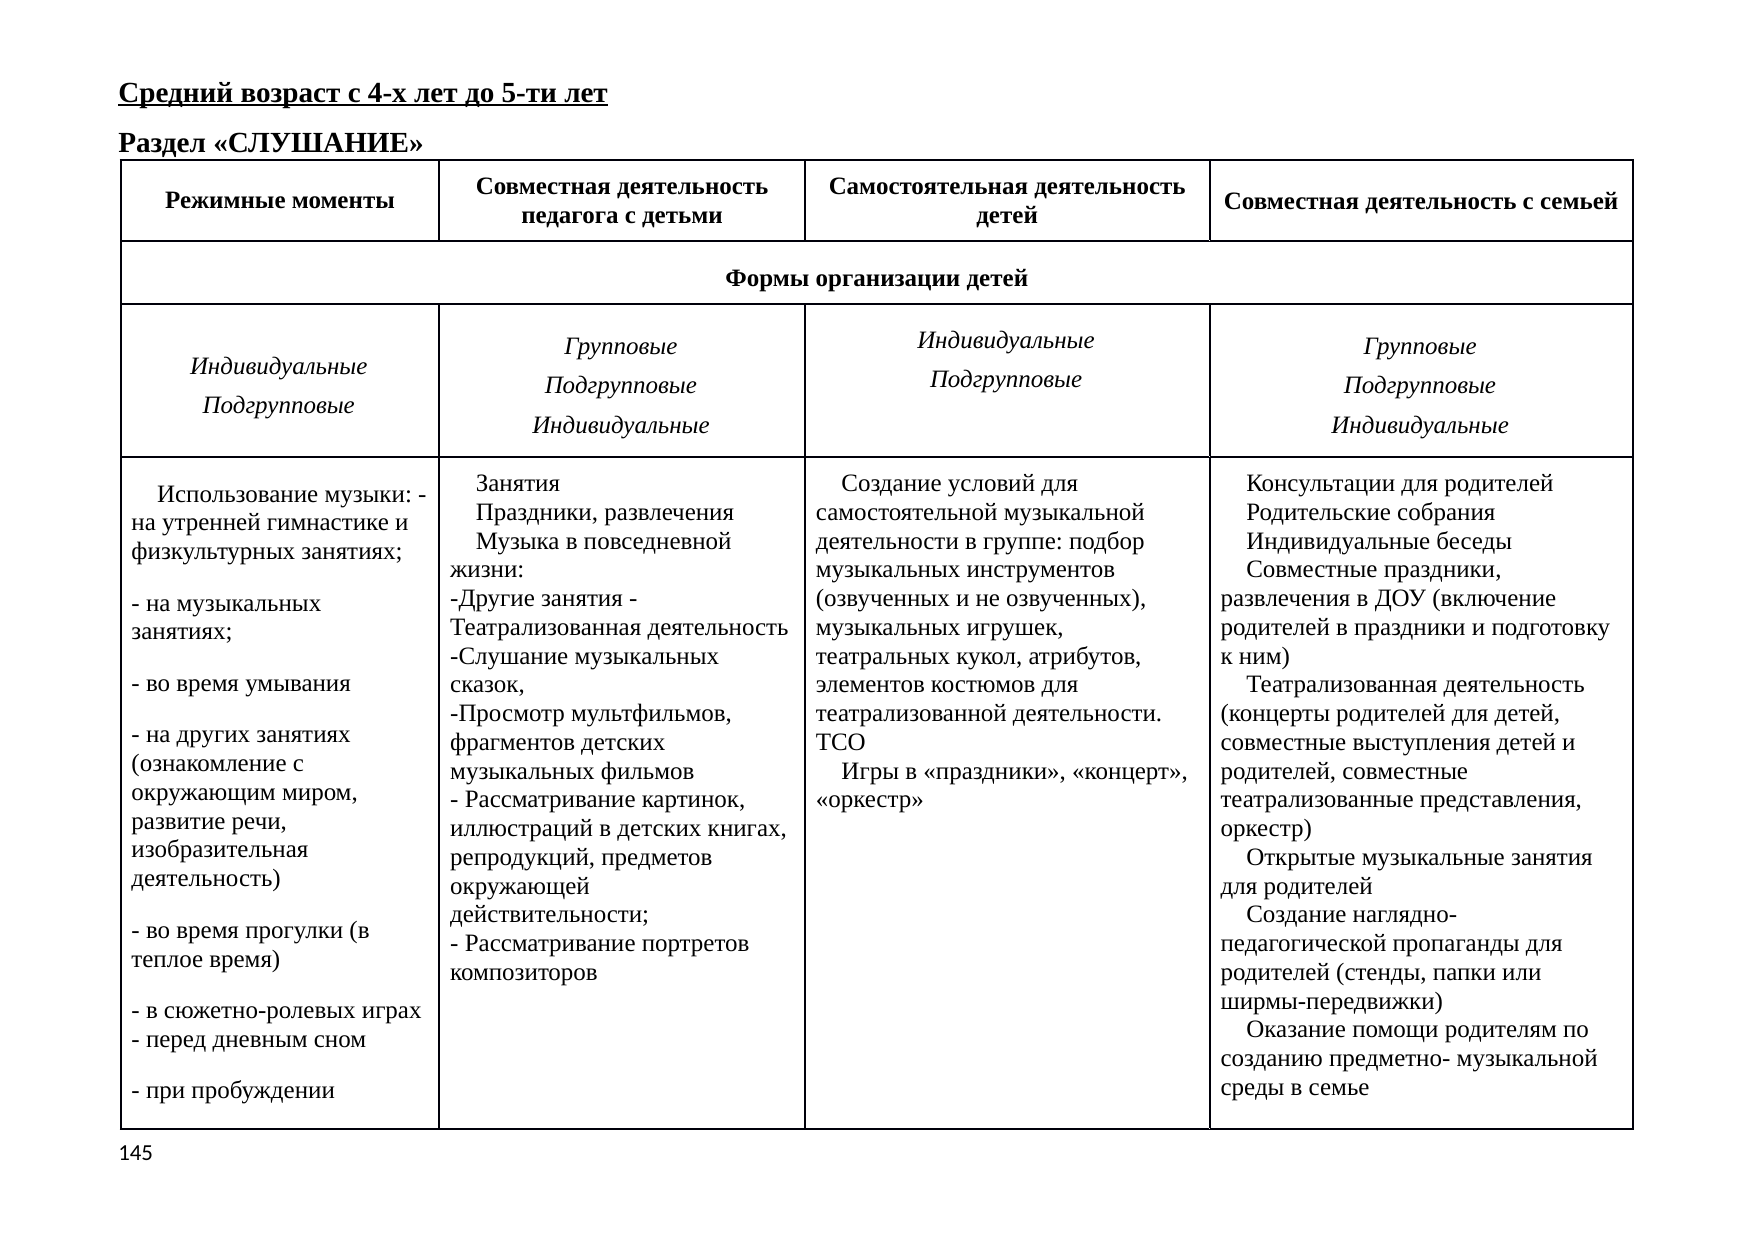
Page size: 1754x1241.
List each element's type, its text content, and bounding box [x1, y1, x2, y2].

table_cell  Занятия  Праздники, развлечения  Музыка в повседневной жизни: -Другие занятия -Театрализованная деятельность -Слушание музыкальных сказок, -Просмотр мультфильмов, фрагментов детских музыкальных фильмов - Рассматривание картинок, иллюстраций в детских книгах, репродукций, предметов окружающей действительности; - Рассматривание портретов композиторов [440, 458, 804, 1128]
table_cell  Создание условий для самостоятельной музыкальной деятельности в группе: подбор музыкальных инструментов (озвученных и не озвученных), музыкальных игрушек, театральных кукол, атрибутов, элементов костюмов для театрализованной деятельности. ТСО  Игры в «праздники», «концерт», «оркестр» [806, 458, 1209, 1128]
table_cell Групповые Подгрупповые Индивидуальные [440, 305, 804, 456]
table_cell  Консультации для родителей  Родительские собрания  Индивидуальные беседы  Совместные праздники, развлечения в ДОУ (включение родителей в праздники и подготовку к ним)  Театрализованная деятельность (концерты родителей для детей, совместные выступления детей и родителей, совместные театрализованные представления, оркестр)  Открытые музыкальные занятия для родителей  Создание наглядно- педагогической пропаганды для родителей (стенды, папки или ширмы-передвижки)  Оказание помощи родителям по созданию предметно- музыкальной среды в семье [1211, 458, 1632, 1128]
table_header Совместная деятельность с семьей [1211, 161, 1632, 240]
table_header Совместная деятельность педагога с детьми [440, 161, 804, 240]
table_header Режимные моменты [122, 161, 438, 240]
table_cell Групповые Подгрупповые Индивидуальные [1211, 305, 1632, 456]
table_cell  Использование музыки: -на утренней гимнастике и физкультурных занятиях; - на музыкальных занятиях; - во время умывания - на других занятиях (ознакомление с окружающим миром, развитие речи, изобразительная деятельность) - во время прогулки (в теплое время) - в сюжетно-ролевых играх - перед дневным сном - при пробуждении [122, 458, 438, 1128]
table_cell Индивидуальные Подгрупповые [806, 305, 1209, 456]
table_header Самостоятельная деятельность детей [806, 161, 1209, 240]
text Раздел «СЛУШАНИЕ» [118, 125, 1636, 159]
text Средний возраст с 4-х лет до 5-ти лет [118, 75, 1636, 108]
table_cell Индивидуальные Подгрупповые [122, 305, 438, 456]
table_cell Формы организации детей [122, 242, 1632, 302]
